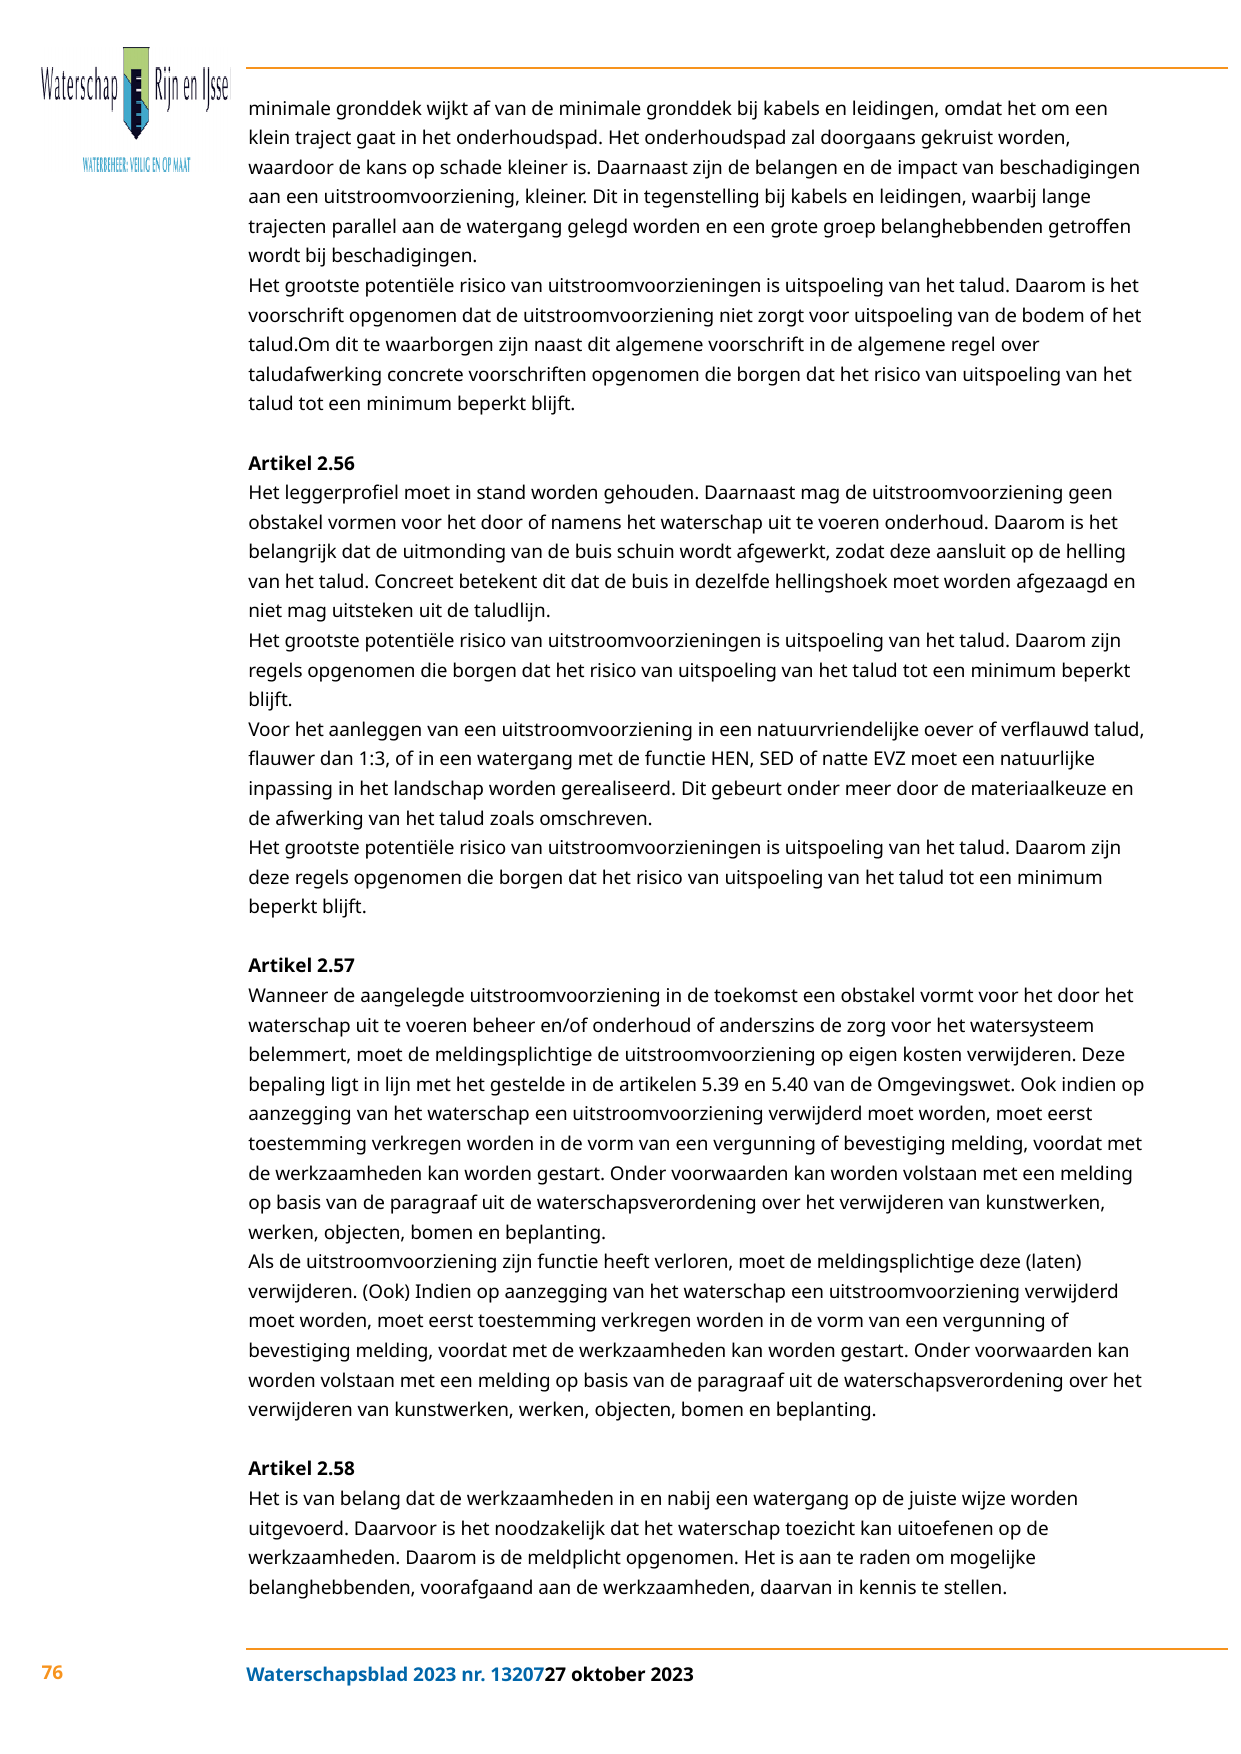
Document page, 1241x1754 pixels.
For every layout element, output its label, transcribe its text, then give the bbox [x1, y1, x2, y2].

text Het leggerprofiel moet in stand worden gehouden. Daarnaast mag de uitstroomvoorziening geen obstakel vormen voor het door of namens het waterschap uit te voeren onderhoud. Daarom is het belangrijk dat de uitmonding van de buis schuin wordt afgewerkt, zodat deze aansluit op de helling van het talud. Concreet betekent dit dat de buis in dezelfde hellingshoek moet worden afgezaagd en niet mag uitsteken uit de taludlijn. [248, 479, 1152, 623]
text Het grootste potentiële risico van uitstroomvoorzieningen is uitspoeling van het talud. Daarom zijn deze regels opgenomen die borgen dat het risico van uitspoeling van het talud tot een minimum beperkt blijft. [248, 834, 1152, 919]
text Het grootste potentiële risico van uitstroomvoorzieningen is uitspoeling van het talud. Daarom zijn regels opgenomen die borgen dat het risico van uitspoeling van het talud tot een minimum beperkt blijft. [248, 627, 1152, 712]
text Het is van belang dat de werkzaamheden in en nabij een watergang op de juiste wijze worden uitgevoerd. Daarvoor is het noodzakelijk dat het waterschap toezicht kan uitoefenen op de werkzaamheden. Daarom is de meldplicht opgenomen. Het is aan te raden om mogelijke belanghebbenden, voorafgaand aan de werkzaamheden, daarvan in kennis te stellen. [248, 1485, 1152, 1600]
text Wanneer de aangelegde uitstroomvoorziening in de toekomst een obstakel vormt voor het door het waterschap uit te voeren beheer en/of onderhoud of anderszins de zorg voor het watersysteem belemmert, moet de meldingsplichtige de uitstroomvoorziening op eigen kosten verwijderen. Deze bepaling ligt in lijn met het gestelde in de artikelen 5.39 en 5.40 van de Omgevingswet. Ook indien op aanzegging van het waterschap een uitstroomvoorziening verwijderd moet worden, moet eerst toestemming verkregen worden in de vorm van een vergunning of bevestiging melding, voordat met de werkzaamheden kan worden gestart. Onder voorwaarden kan worden volstaan met een melding op basis van de paragraaf uit de waterschapsverordening over het verwijderen van kunstwerken, werken, objecten, bomen en beplanting. [248, 982, 1152, 1245]
text Als de uitstroomvoorziening zijn functie heeft verloren, moet de meldingsplichtige deze (laten) verwijderen. (Ook) Indien op aanzegging van het waterschap een uitstroomvoorziening verwijderd moet worden, moet eerst toestemming verkregen worden in de vorm van een vergunning of bevestiging melding, voordat met de werkzaamheden kan worden gestart. Onder voorwaarden kan worden volstaan met een melding op basis van de paragraaf uit de waterschapsverordening over het verwijderen van kunstwerken, werken, objecten, bomen en beplanting. [248, 1248, 1152, 1422]
text Het grootste potentiële risico van uitstroomvoorzieningen is uitspoeling van het talud. Daarom is het voorschrift opgenomen dat de uitstroomvoorziening niet zorgt voor uitspoeling van de bodem of het talud.Om dit te waarborgen zijn naast dit algemene voorschrift in de algemene regel over taludafwerking concrete voorschriften opgenomen die borgen dat het risico van uitspoeling van het talud tot een minimum beperkt blijft. [248, 272, 1152, 416]
text Artikel 2.57 [248, 953, 1152, 978]
picture [41, 47, 231, 172]
text minimale gronddek wijkt af van de minimale gronddek bij kabels en leidingen, omdat het om een klein traject gaat in het onderhoudspad. Het onderhoudspad zal doorgaans gekruist worden, waardoor de kans op schade kleiner is. Daarnaast zijn de belangen en de impact van beschadigingen aan een uitstroomvoorziening, kleiner. Dit in tegenstelling bij kabels en leidingen, waarbij lange trajecten parallel aan de watergang gelegd worden en een grote groep belanghebbenden getroffen wordt bij beschadigingen. [248, 95, 1152, 268]
text Artikel 2.56 [248, 450, 1152, 476]
text Artikel 2.58 [248, 1456, 1152, 1481]
text Voor het aanleggen van een uitstroomvoorziening in een natuurvriendelijke oever of verflauwd talud, flauwer dan 1:3, of in een watergang met de functie HEN, SED of natte EVZ moet een natuurlijke inpassing in het landschap worden gerealiseerd. Dit gebeurt onder meer door de materiaalkeuze en de afwerking van het talud zoals omschreven. [248, 716, 1152, 831]
